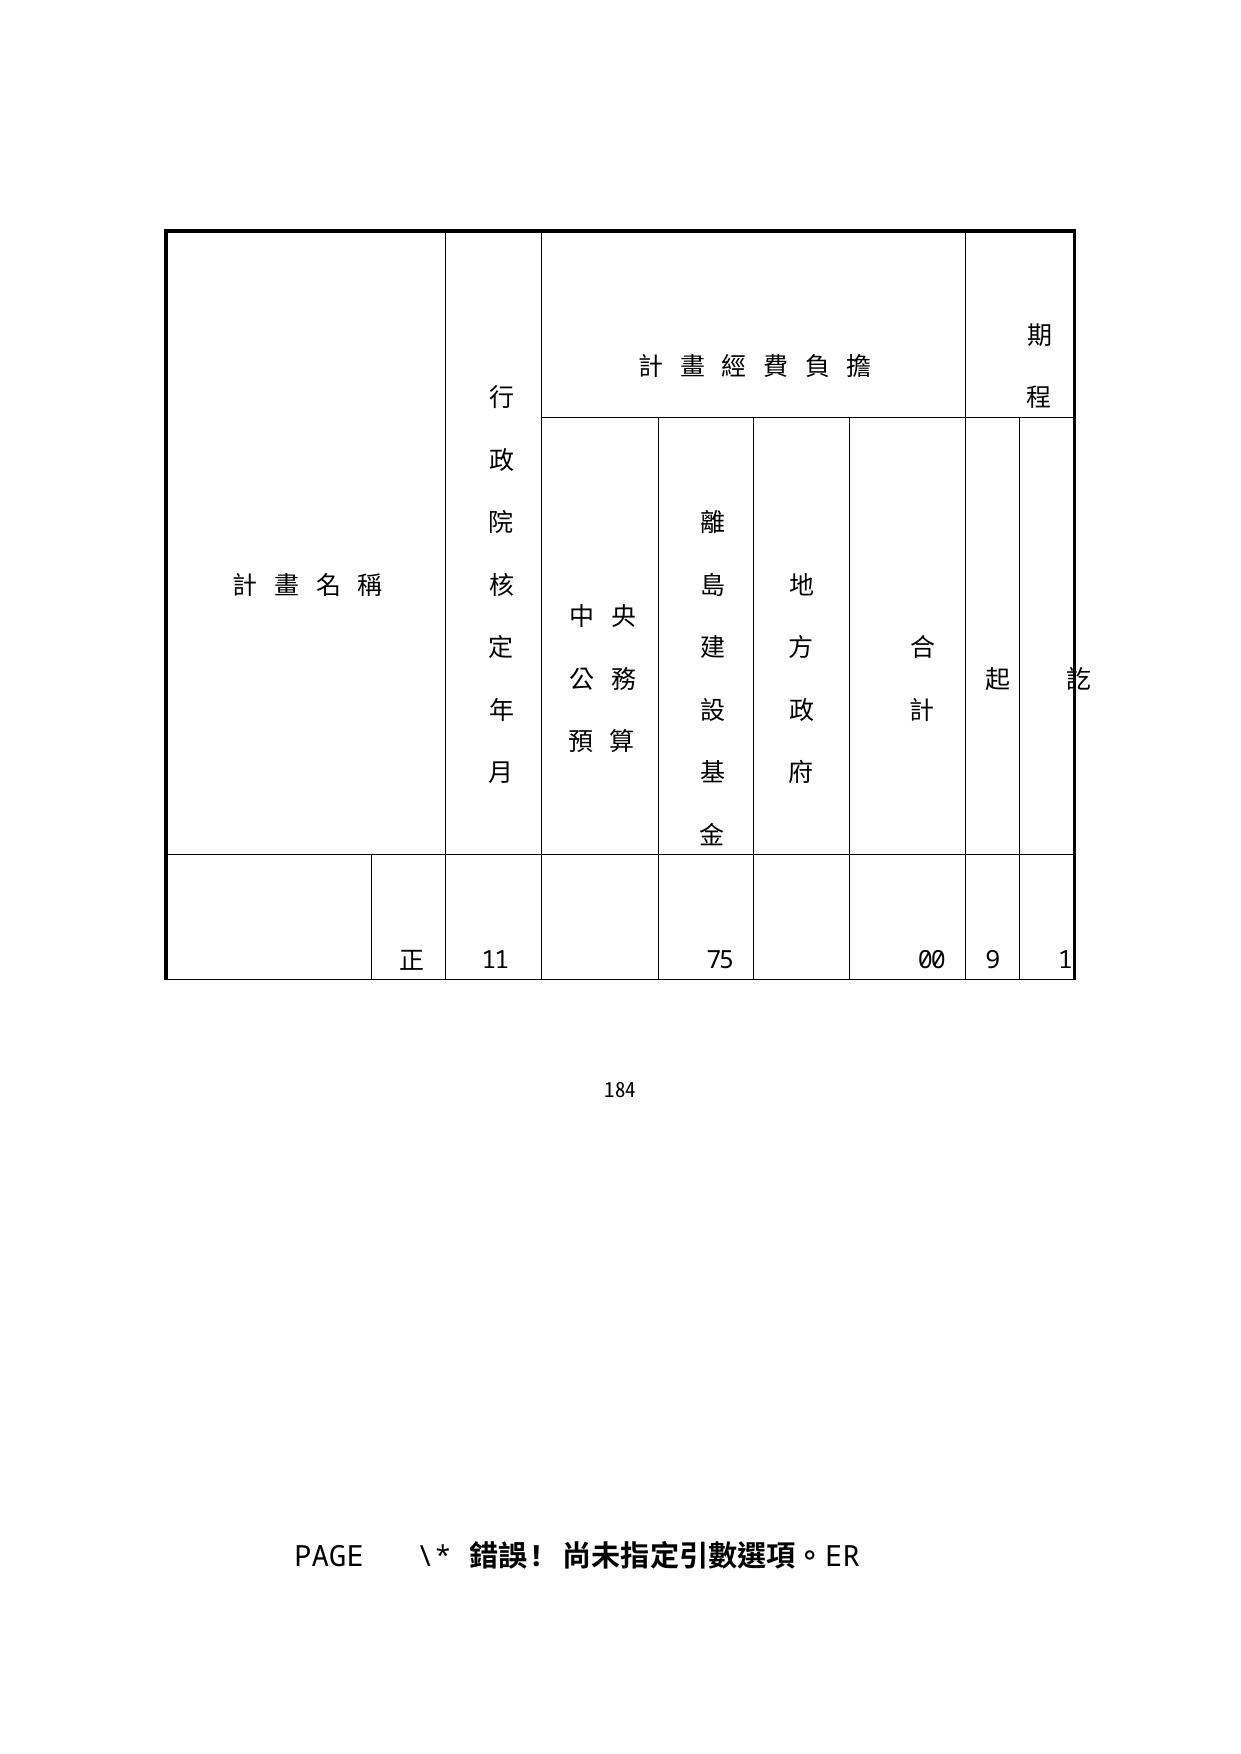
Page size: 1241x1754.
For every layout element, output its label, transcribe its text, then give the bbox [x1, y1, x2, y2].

table_cell [542, 855, 658, 979]
table_cell 離島建設基金 [659, 418, 753, 854]
table_cell 起 [966, 418, 1019, 854]
table_cell [754, 855, 849, 979]
table_cell 合計 [850, 418, 965, 854]
table_cell [168, 855, 371, 979]
table_cell 00 [850, 855, 965, 979]
table_cell 地方 政府 [754, 418, 849, 854]
table_header 計畫經費負擔 [542, 233, 965, 417]
table_cell 正 [372, 855, 445, 979]
table_cell 11 [446, 855, 541, 979]
table_cell 1 [1020, 855, 1073, 979]
table_cell 75 [659, 855, 753, 979]
table_header 計畫名稱 [168, 233, 445, 854]
table_header 行政院 核定 年月 [446, 233, 541, 854]
table_header 期程 [966, 233, 1073, 417]
table_cell 中央公務預算 [542, 418, 658, 854]
table_cell 訖 [1020, 418, 1073, 854]
table_cell 9 [966, 855, 1019, 979]
